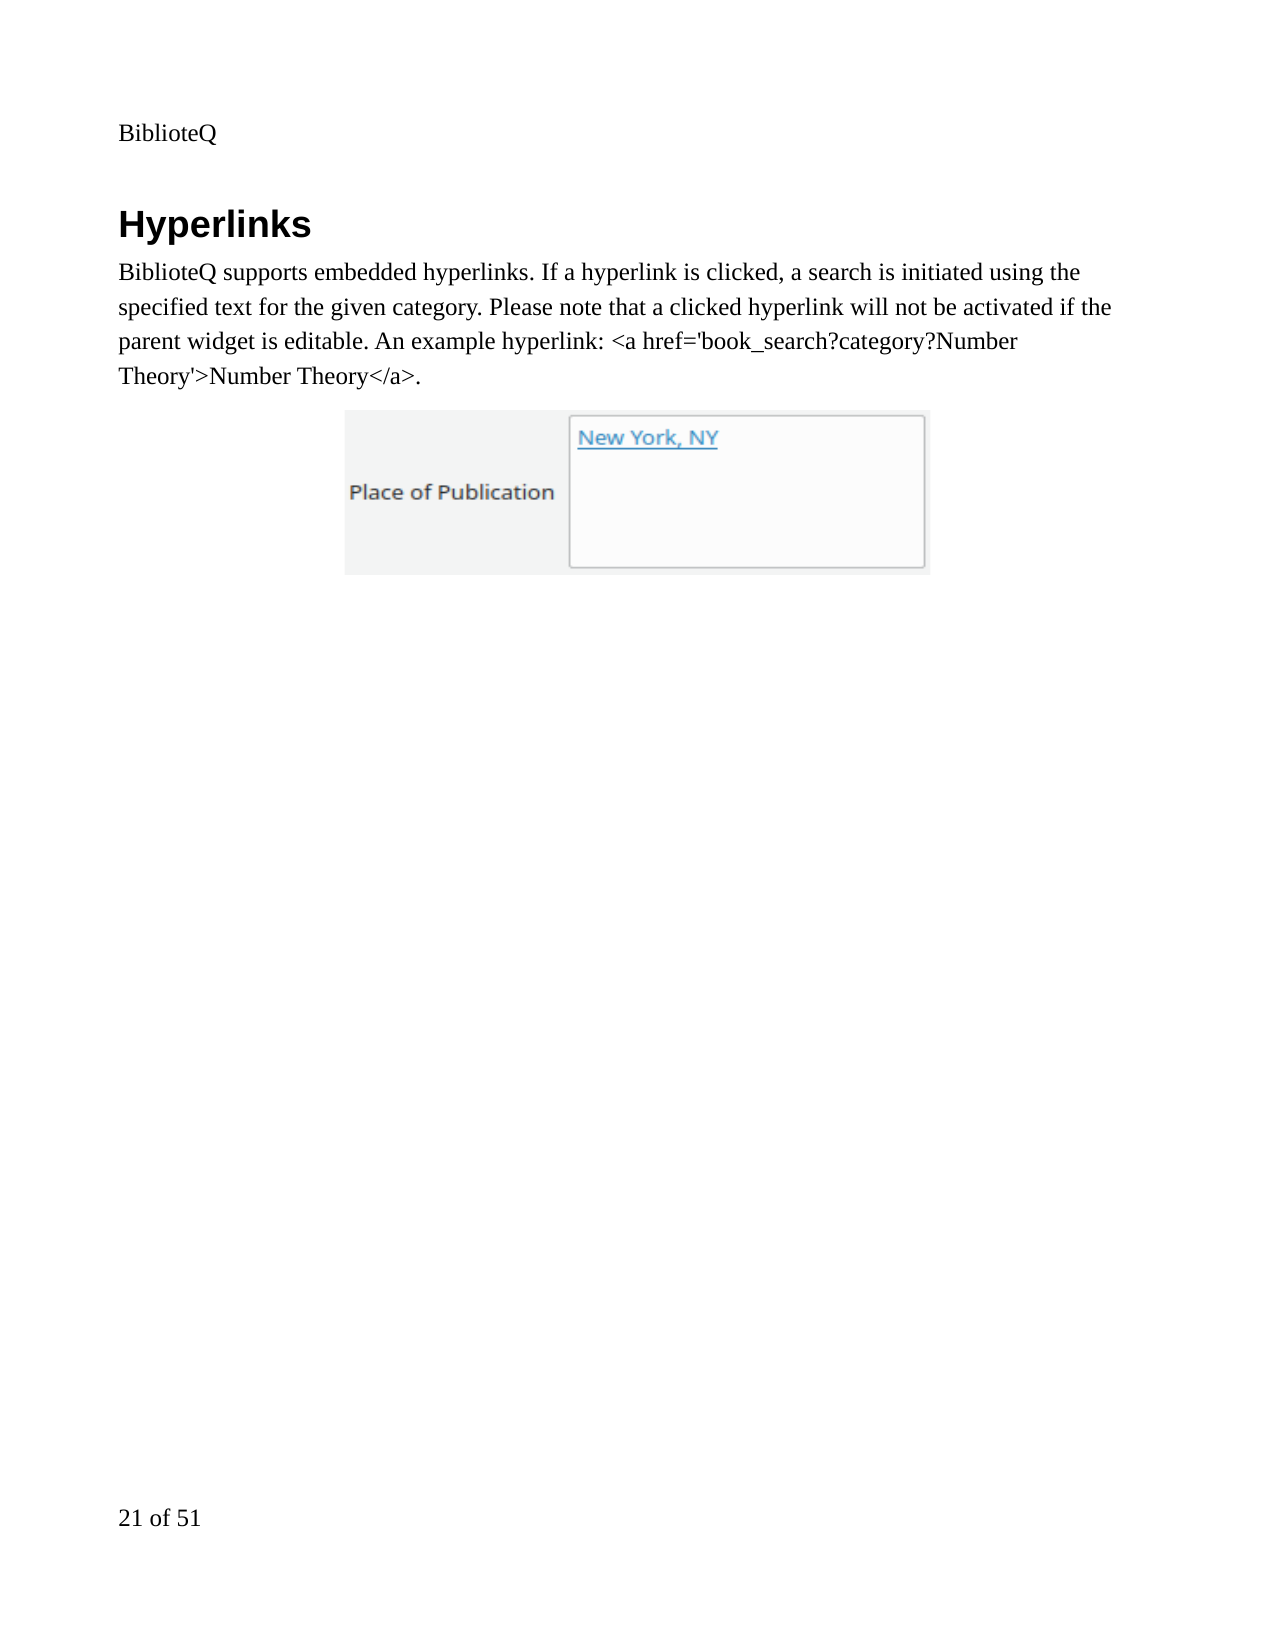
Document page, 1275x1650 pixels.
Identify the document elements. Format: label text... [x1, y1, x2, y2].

subtitle Hyperlinks [118, 201, 1157, 245]
picture [344, 410, 931, 575]
text BiblioteQ supports embedded hyperlinks. If a hyperlink is clicked, a search is initiated using the specified text for the given category. Please note that a clicked hyperlink will not be activated if the parent widget is editable. An example hyperlink: <a href='book_search?category?Number Theory'>Number Theory</a>. [118, 257, 1157, 390]
